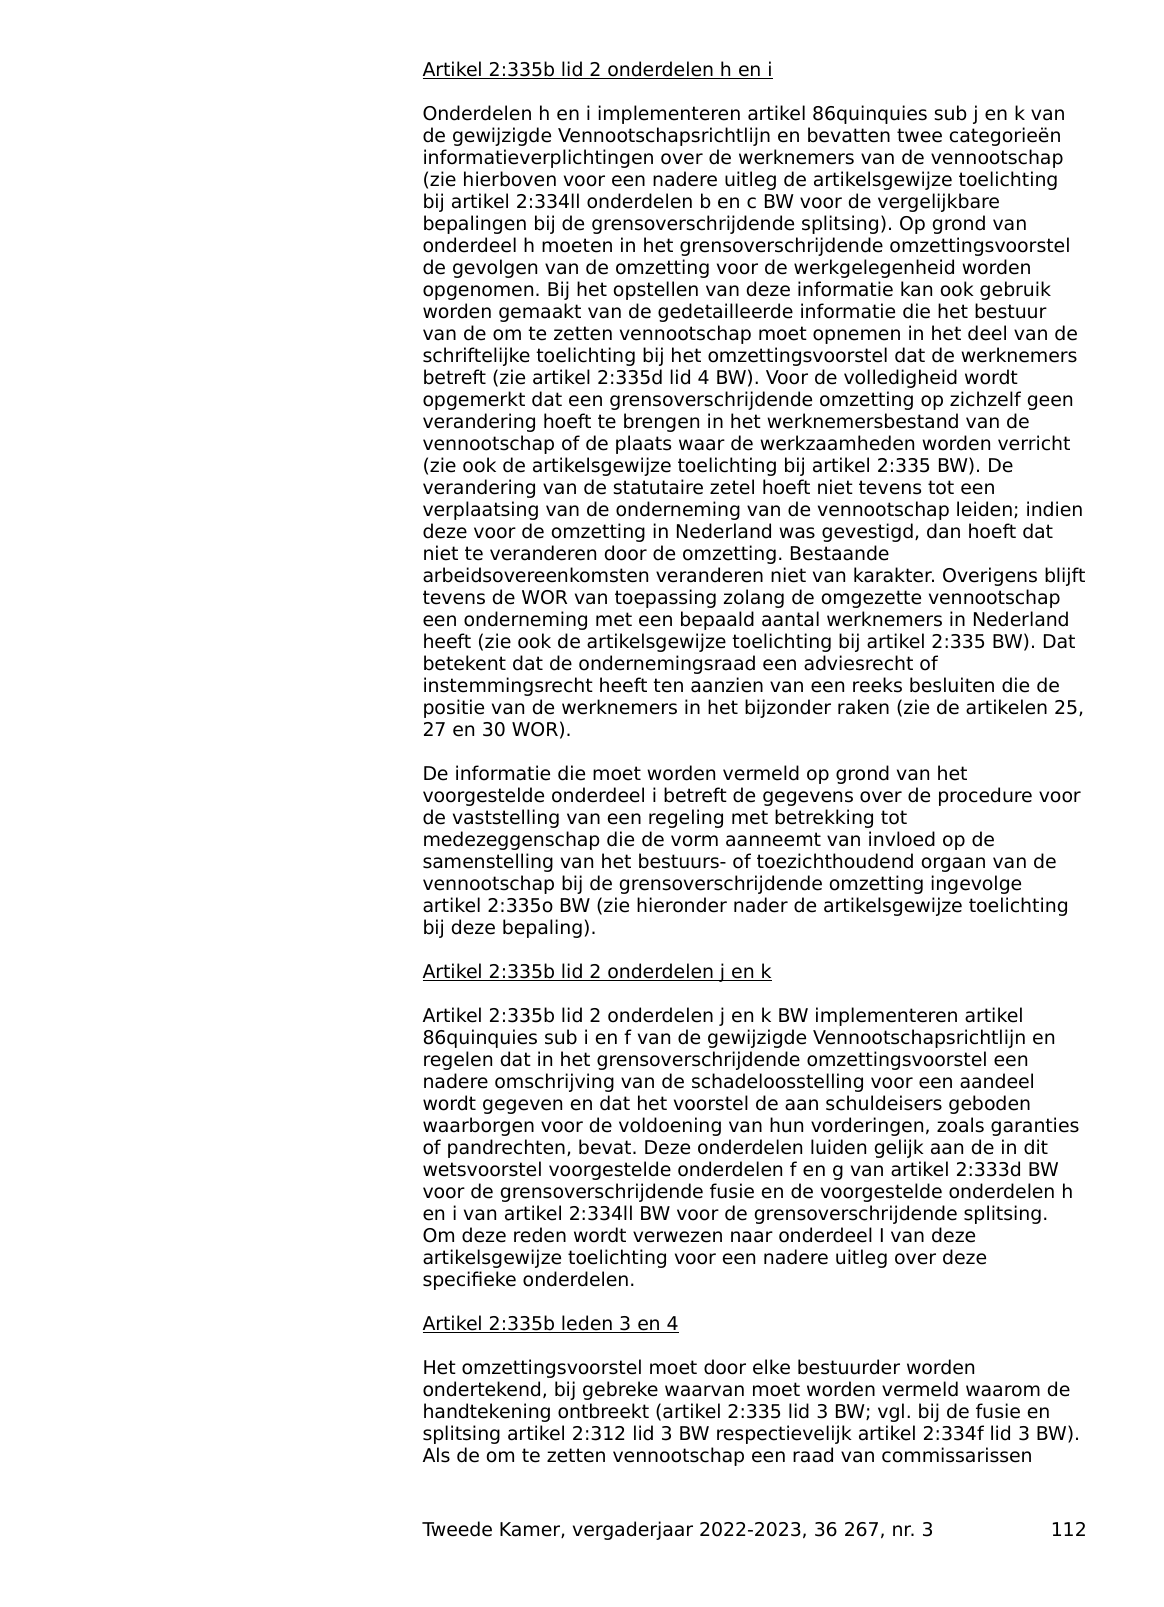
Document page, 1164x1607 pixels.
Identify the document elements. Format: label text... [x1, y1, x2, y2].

text Onderdelen h en i implementeren artikel 86quinquies sub j en k van de gewijzigde Vennootschapsrichtlijn en bevatten twee categorieën informatieverplichtingen over de werknemers van de vennootschap (zie hierboven voor een nadere uitleg de artikelsgewijze toelichting bij artikel 2:334ll onderdelen b en c BW voor de vergelijkbare bepalingen bij de grensoverschrijdende splitsing). Op grond van onderdeel h moeten in het grensoverschrijdende omzettingsvoorstel de gevolgen van de omzetting voor de werkgelegenheid worden opgenomen. Bij het opstellen van deze informatie kan ook gebruik worden gemaakt van de gedetailleerde informatie die het bestuur van de om te zetten vennootschap moet opnemen in het deel van de schriftelijke toelichting bij het omzettingsvoorstel dat de werknemers betreft (zie artikel 2:335d lid 4 BW). Voor de volledigheid wordt opgemerkt dat een grensoverschrijdende omzetting op zichzelf geen verandering hoeft te brengen in het werknemersbestand van de vennootschap of de plaats waar de werkzaamheden worden verricht (zie ook de artikelsgewijze toelichting bij artikel 2:335 BW). De verandering van de statutaire zetel hoeft niet tevens tot een verplaatsing van de onderneming van de vennootschap leiden; indien deze voor de omzetting in Nederland was gevestigd, dan hoeft dat niet te veranderen door de omzetting. Bestaande arbeidsovereenkomsten veranderen niet van karakter. Overigens blijft tevens de WOR van toepassing zolang de omgezette vennootschap een onderneming met een bepaald aantal werknemers in Nederland heeft (zie ook de artikelsgewijze toelichting bij artikel 2:335 BW). Dat betekent dat de ondernemingsraad een adviesrecht of instemmingsrecht heeft ten aanzien van een reeks besluiten die de positie van de werknemers in het bijzonder raken (zie de artikelen 25, 27 en 30 WOR). [422, 103, 1087, 741]
subtitle Artikel 2:335b lid 2 onderdelen h en i [422, 59, 1087, 81]
subtitle Artikel 2:335b lid 2 onderdelen j en k [422, 961, 1087, 983]
text Het omzettingsvoorstel moet door elke bestuurder worden ondertekend, bij gebreke waarvan moet worden vermeld waarom de handtekening ontbreekt (artikel 2:335 lid 3 BW; vgl. bij de fusie en splitsing artikel 2:312 lid 3 BW respectievelijk artikel 2:334f lid 3 BW). Als de om te zetten vennootschap een raad van commissarissen [422, 1357, 1087, 1467]
text Artikel 2:335b lid 2 onderdelen j en k BW implementeren artikel 86quinquies sub i en f van de gewijzigde Vennootschapsrichtlijn en regelen dat in het grensoverschrijdende omzettingsvoorstel een nadere omschrijving van de schadeloosstelling voor een aandeel wordt gegeven en dat het voorstel de aan schuldeisers geboden waarborgen voor de voldoening van hun vorderingen, zoals garanties of pandrechten, bevat. Deze onderdelen luiden gelijk aan de in dit wetsvoorstel voorgestelde onderdelen f en g van artikel 2:333d BW voor de grensoverschrijdende fusie en de voorgestelde onderdelen h en i van artikel 2:334ll BW voor de grensoverschrijdende splitsing. Om deze reden wordt verwezen naar onderdeel I van deze artikelsgewijze toelichting voor een nadere uitleg over deze specifieke onderdelen. [422, 1005, 1087, 1291]
subtitle Artikel 2:335b leden 3 en 4 [422, 1313, 1087, 1335]
text De informatie die moet worden vermeld op grond van het voorgestelde onderdeel i betreft de gegevens over de procedure voor de vaststelling van een regeling met betrekking tot medezeggenschap die de vorm aanneemt van invloed op de samenstelling van het bestuurs- of toezichthoudend orgaan van de vennootschap bij de grensoverschrijdende omzetting ingevolge artikel 2:335o BW (zie hieronder nader de artikelsgewijze toelichting bij deze bepaling). [422, 763, 1087, 939]
